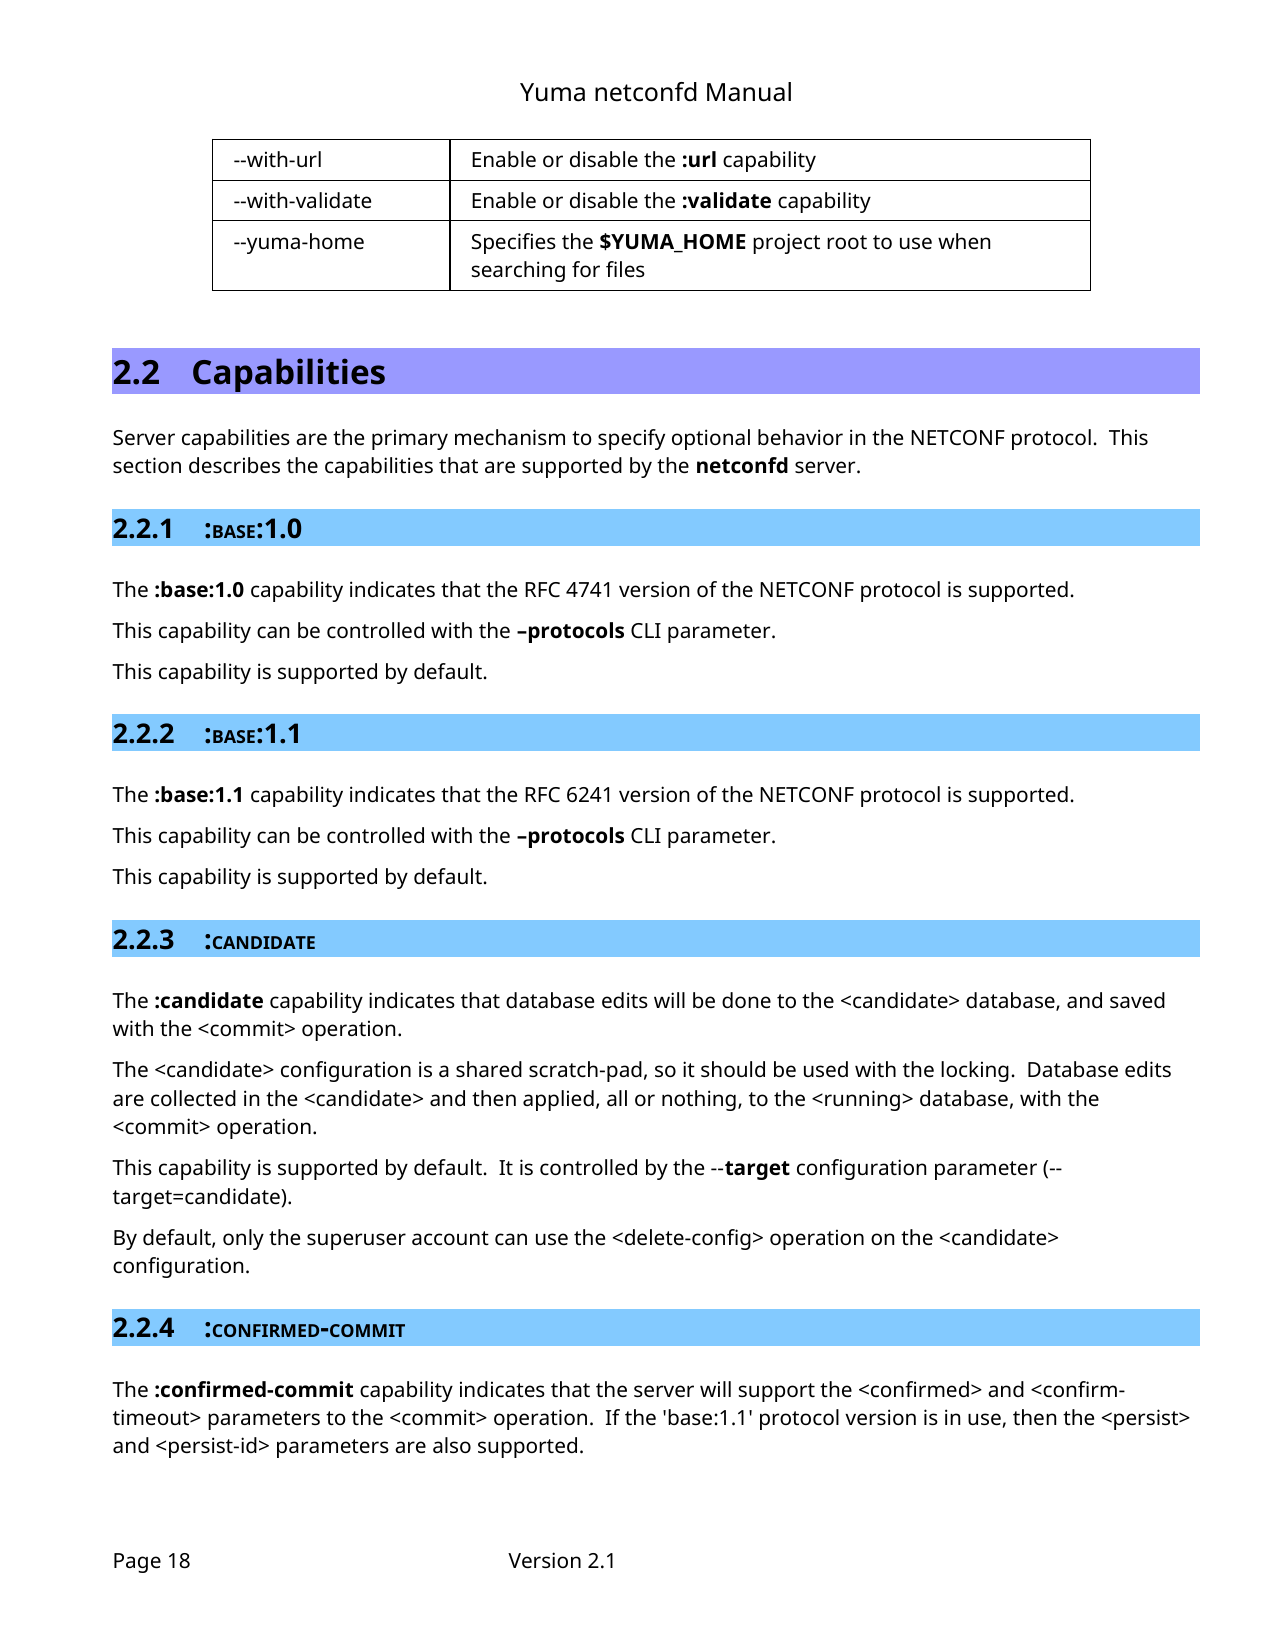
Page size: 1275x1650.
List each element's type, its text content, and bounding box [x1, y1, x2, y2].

text Server capabilities are the primary mechanism to specify optional behavior in the NETCONF protocol. This section describes the capabilities that are supported by the netconfd server. [112, 423, 1200, 480]
text The :base:1.1 capability indicates that the RFC 6241 version of the NETCONF protocol is supported. [112, 781, 1200, 809]
text The :candidate capability indicates that database edits will be done to the <candidate> database, and saved with the <commit> operation. [112, 986, 1200, 1043]
text This capability can be controlled with the –protocols CLI parameter. [112, 616, 1200, 644]
table_cell --yuma-home [213, 221, 449, 290]
table_cell Specifies the $YUMA_HOME project root to use when searching for files [451, 221, 1090, 290]
text The <candidate> configuration is a shared scratch-pad, so it should be used with the locking. Database edits are collected in the <candidate> and then applied, all or nothing, to the <running> database, with the <commit> operation. [112, 1056, 1200, 1141]
text The :base:1.0 capability indicates that the RFC 4741 version of the NETCONF protocol is supported. [112, 575, 1200, 603]
subtitle :base:1.1 [112, 714, 1200, 751]
table_cell Enable or disable the :url capability [451, 140, 1090, 179]
text This capability is supported by default. [112, 657, 1200, 685]
text This capability can be controlled with the –protocols CLI parameter. [112, 822, 1200, 850]
text By default, only the superuser account can use the <delete-config> operation on the <candidate> configuration. [112, 1223, 1200, 1279]
table_cell --with-validate [213, 181, 449, 220]
table_cell --with-url [213, 140, 449, 179]
subtitle :base:1.0 [112, 509, 1200, 546]
subtitle Capabilities [112, 348, 1200, 394]
subtitle :candidate [112, 920, 1200, 957]
text This capability is supported by default. [112, 862, 1200, 891]
text The :confirmed-commit capability indicates that the server will support the <confirmed> and <confirm-timeout> parameters to the <commit> operation. If the 'base:1.1' protocol version is in use, then the <persist> and <persist-id> parameters are also supported. [112, 1375, 1200, 1460]
subtitle :confirmed-commit [112, 1309, 1200, 1346]
text This capability is supported by default. It is controlled by the --target configuration parameter (--target=candidate). [112, 1153, 1200, 1210]
table_cell Enable or disable the :validate capability [451, 181, 1090, 220]
